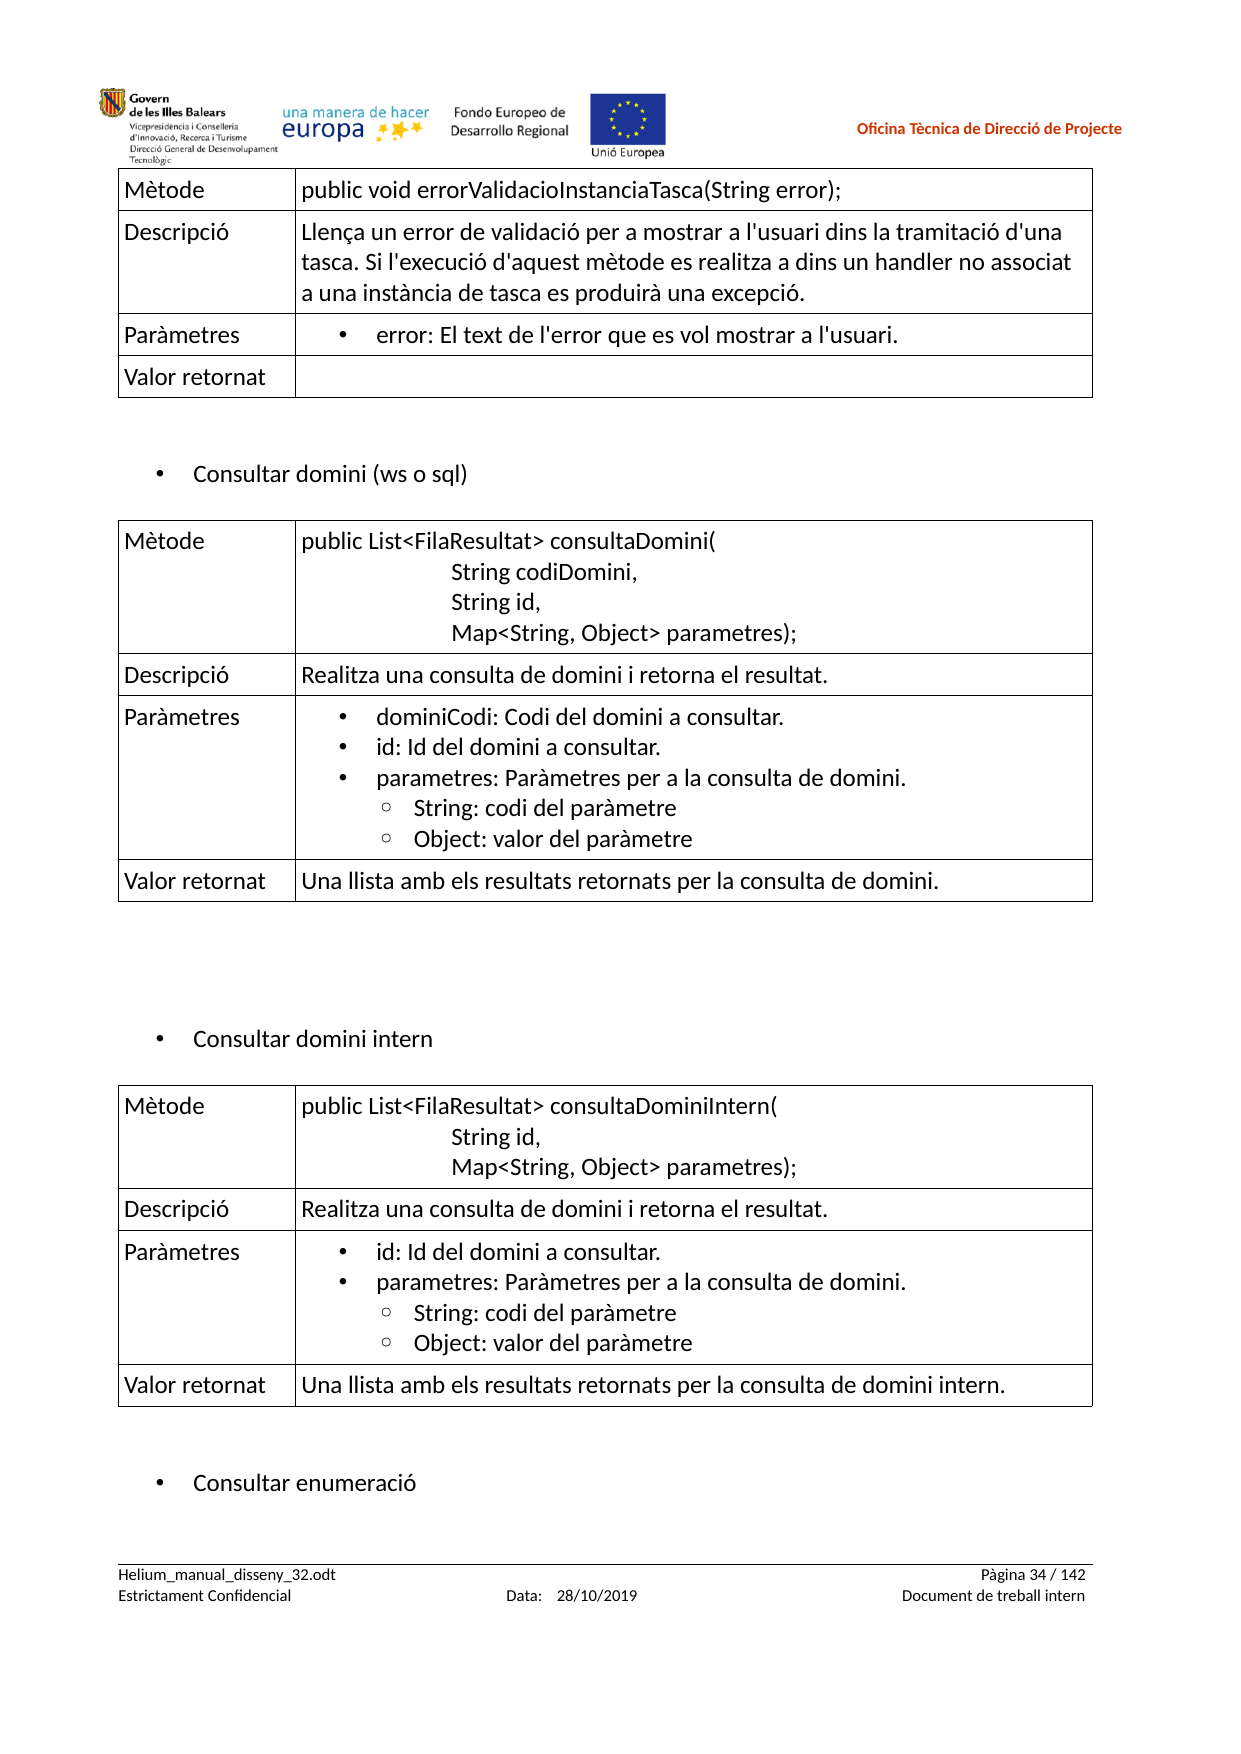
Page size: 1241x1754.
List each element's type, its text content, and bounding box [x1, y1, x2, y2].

table_cell dominiCodi: Codi del domini a consultar. id: Id del domini a consultar. parametres: Paràmetres per a la consulta de domini. String: codi del paràmetre Object: valor del paràmetre [296, 696, 1092, 859]
table_cell Una llista amb els resultats retornats per la consulta de domini intern. [296, 1365, 1092, 1406]
table_header Mètode [119, 1086, 295, 1188]
table_cell Realitza una consulta de domini i retorna el resultat. [296, 1189, 1092, 1230]
list Consultar enumeració [156, 1467, 1122, 1497]
picture [99, 87, 668, 166]
table_cell Realitza una consulta de domini i retorna el resultat. [296, 654, 1092, 695]
table_cell Paràmetres [119, 314, 295, 355]
table_cell error: El text de l'error que es vol mostrar a l'usuari. [296, 314, 1092, 355]
list Consultar domini intern [156, 1024, 1122, 1054]
table_cell Descripció [119, 1189, 295, 1230]
list Consultar domini (ws o sql) [156, 458, 1122, 489]
table_cell Paràmetres [119, 696, 295, 859]
table_header public List<FilaResultat> consultaDominiIntern( String id, Map<String, Object> parametres); [296, 1086, 1092, 1188]
table_cell Valor retornat [119, 1365, 295, 1406]
table_cell Descripció [119, 654, 295, 695]
table_cell Llença un error de validació per a mostrar a l'usuari dins la tramitació d'una tasca. Si l'execució d'aquest mètode es realitza a dins un handler no associat a una instància de tasca es produirà una excepció. [296, 211, 1092, 313]
table_cell Valor retornat [119, 860, 295, 901]
table_cell Paràmetres [119, 1231, 295, 1363]
table_cell Descripció [119, 211, 295, 313]
table_header Mètode [119, 169, 295, 210]
table_header public void errorValidacioInstanciaTasca(String error); [296, 169, 1092, 210]
table_cell id: Id del domini a consultar. parametres: Paràmetres per a la consulta de domini. String: codi del paràmetre Object: valor del paràmetre [296, 1231, 1092, 1363]
table_header public List<FilaResultat> consultaDomini( String codiDomini, String id, Map<String, Object> parametres); [296, 521, 1092, 653]
table_cell Valor retornat [119, 356, 295, 397]
table_header Mètode [119, 521, 295, 653]
table_cell Una llista amb els resultats retornats per la consulta de domini. [296, 860, 1092, 901]
table_cell [296, 356, 1092, 397]
